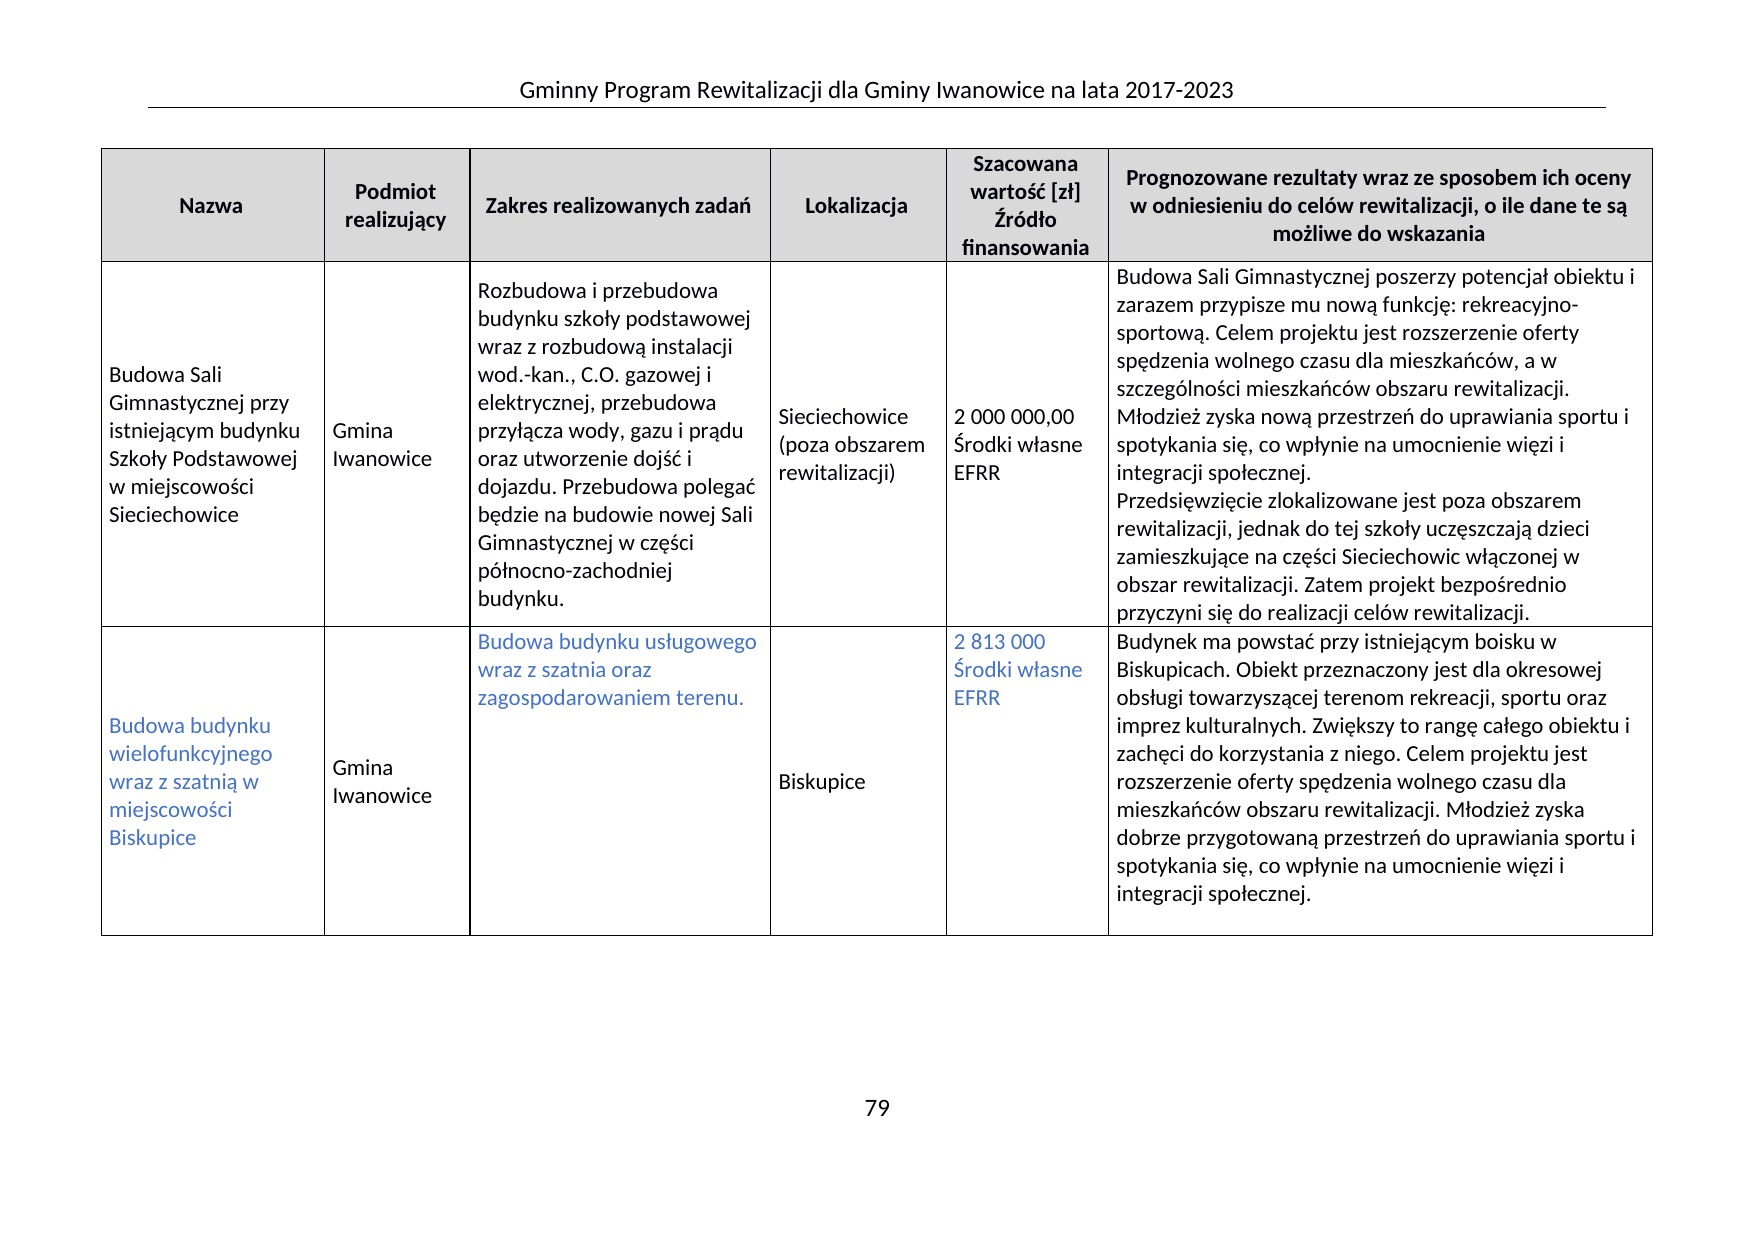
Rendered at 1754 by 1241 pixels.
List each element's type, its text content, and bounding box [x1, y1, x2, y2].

table_header Szacowana wartość [zł] Źródło finansowania [947, 149, 1108, 261]
table_cell Gmina Iwanowice [325, 262, 469, 626]
table_cell Budowa Sali Gimnastycznej przy istniejącym budynku Szkoły Podstawowej w miejscowości Sieciechowice [102, 262, 324, 626]
table_cell Biskupice [771, 627, 946, 935]
table_cell Sieciechowice (poza obszarem rewitalizacji) [771, 262, 946, 626]
table_header Prognozowane rezultaty wraz ze sposobem ich oceny w odniesieniu do celów rewitalizacji, o ile dane te są możliwe do wskazania [1109, 149, 1652, 261]
table_cell 2 813 000 Środki własne EFRR [947, 627, 1108, 935]
table_cell 2 000 000,00 Środki własne EFRR [947, 262, 1108, 626]
table_header Zakres realizowanych zadań [471, 149, 770, 261]
table_header Lokalizacja [771, 149, 946, 261]
table_cell Budynek ma powstać przy istniejącym boisku w Biskupicach. Obiekt przeznaczony jest dla okresowej obsługi towarzyszącej terenom rekreacji, sportu oraz imprez kulturalnych. Zwiększy to rangę całego obiektu i zachęci do korzystania z niego. Celem projektu jest rozszerzenie oferty spędzenia wolnego czasu dla mieszkańców obszaru rewitalizacji. Młodzież zyska dobrze przygotowaną przestrzeń do uprawiania sportu i spotykania się, co wpłynie na umocnienie więzi i integracji społecznej. [1109, 627, 1652, 935]
table_cell Budowa Sali Gimnastycznej poszerzy potencjał obiektu i zarazem przypisze mu nową funkcję: rekreacyjno-sportową. Celem projektu jest rozszerzenie oferty spędzenia wolnego czasu dla mieszkańców, a w szczególności mieszkańców obszaru rewitalizacji. Młodzież zyska nową przestrzeń do uprawiania sportu i spotykania się, co wpłynie na umocnienie więzi i integracji społecznej. Przedsięwzięcie zlokalizowane jest poza obszarem rewitalizacji, jednak do tej szkoły uczęszczają dzieci zamieszkujące na części Sieciechowic włączonej w obszar rewitalizacji. Zatem projekt bezpośrednio przyczyni się do realizacji celów rewitalizacji. [1109, 262, 1652, 626]
table_cell Rozbudowa i przebudowa budynku szkoły podstawowej wraz z rozbudową instalacji wod.-kan., C.O. gazowej i elektrycznej, przebudowa przyłącza wody, gazu i prądu oraz utworzenie dojść i dojazdu. Przebudowa polegać będzie na budowie nowej Sali Gimnastycznej w części północno-zachodniej budynku. [471, 262, 770, 626]
table_cell Budowa budynku usługowego wraz z szatnia oraz zagospodarowaniem terenu. [471, 627, 770, 935]
table_cell Gmina Iwanowice [325, 627, 469, 935]
table_cell Budowa budynku wielofunkcyjnego wraz z szatnią w miejscowości Biskupice [102, 627, 324, 935]
table_header Podmiot realizujący [325, 149, 469, 261]
table_header Nazwa [102, 149, 324, 261]
